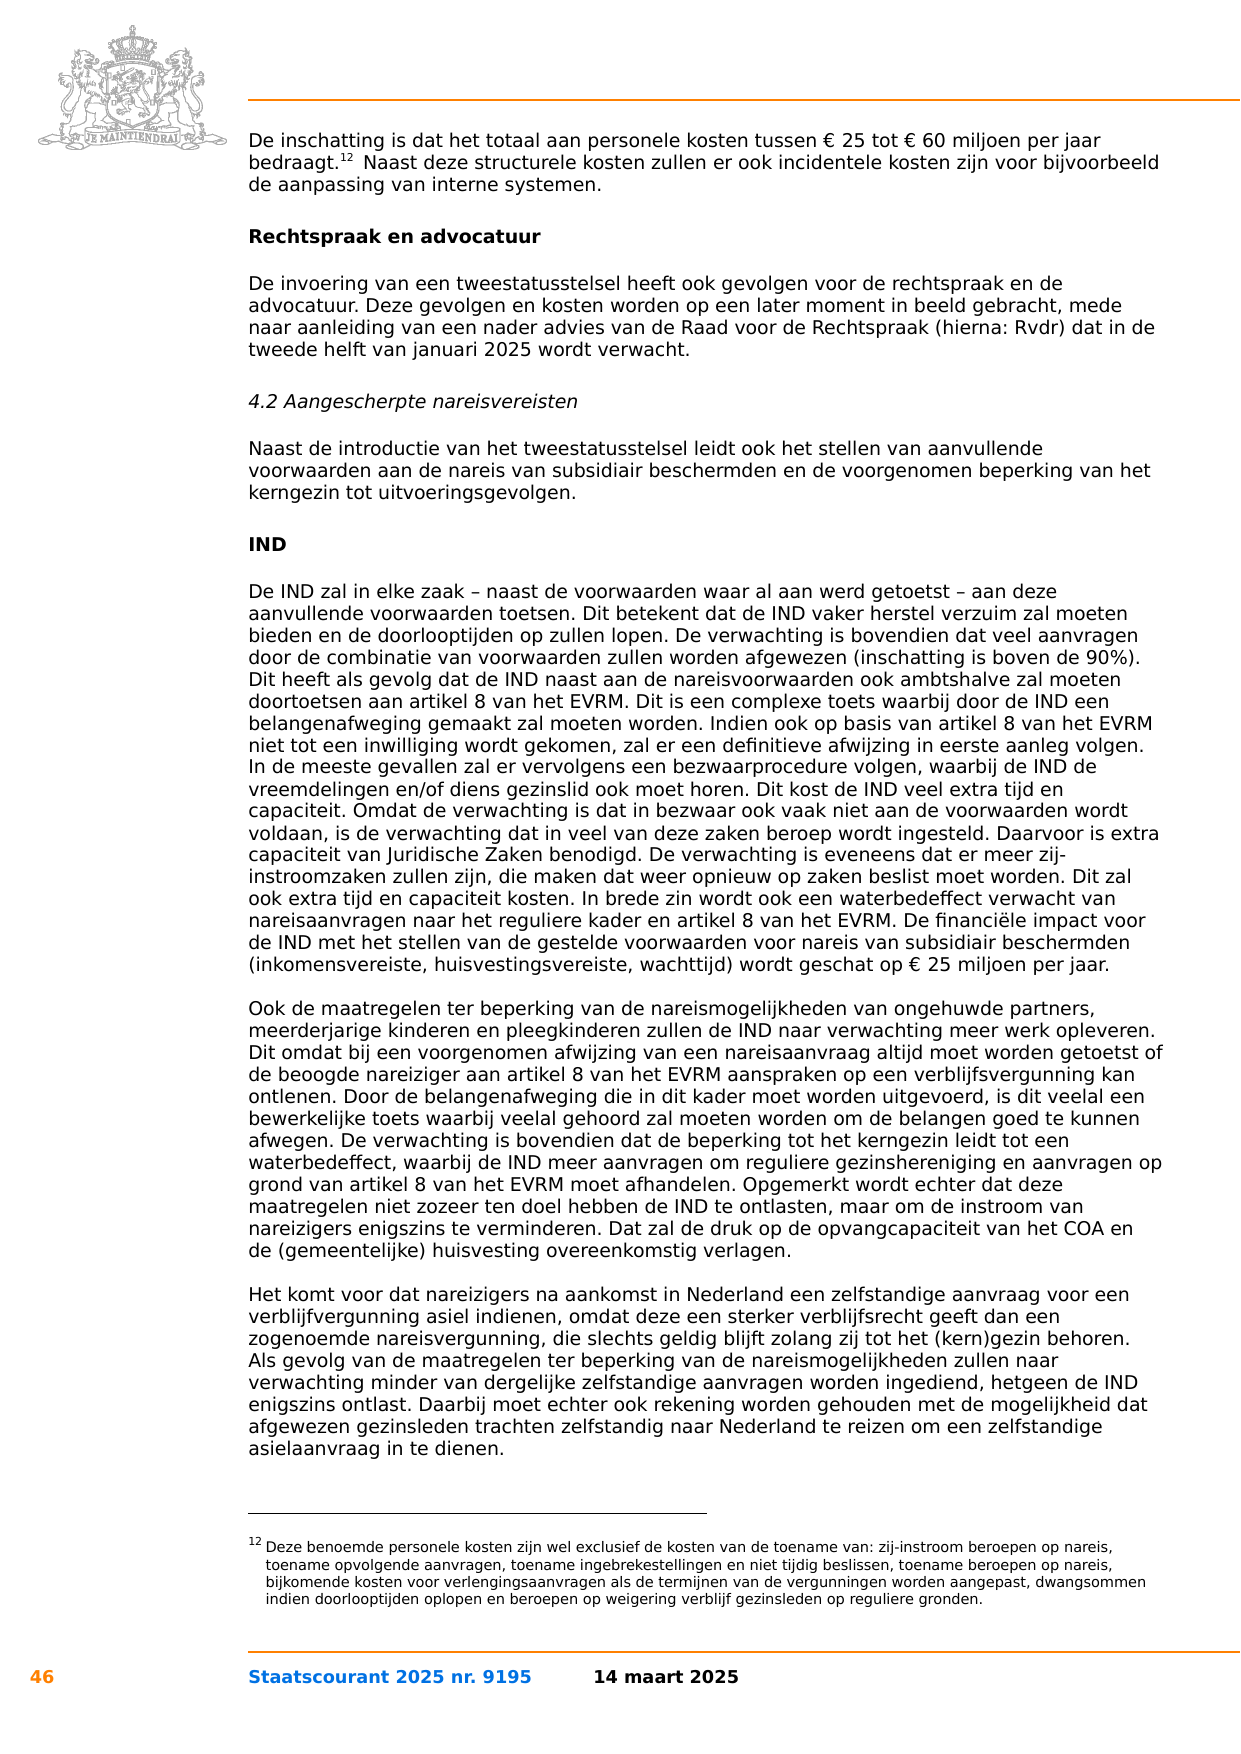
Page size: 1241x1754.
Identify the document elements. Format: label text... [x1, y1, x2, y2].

text Ook de maatregelen ter beperking van de nareismogelijkheden van ongehuwde partners, meerderjarige kinderen en pleegkinderen zullen de IND naar verwachting meer werk opleveren. Dit omdat bij een voorgenomen afwijzing van een nareisaanvraag altijd moet worden getoetst of de beoogde nareiziger aan artikel 8 van het EVRM aanspraken op een verblijfsvergunning kan ontlenen. Door de belangenafweging die in dit kader moet worden uitgevoerd, is dit veelal een bewerkelijke toets waarbij veelal gehoord zal moeten worden om de belangen goed te kunnen afwegen. De verwachting is bovendien dat de beperking tot het kerngezin leidt tot een waterbedeffect, waarbij de IND meer aanvragen om reguliere gezinshereniging en aanvragen op grond van artikel 8 van het EVRM moet afhandelen. Opgemerkt wordt echter dat deze maatregelen niet zozeer ten doel hebben de IND te ontlasten, maar om de instroom van nareizigers enigszins te verminderen. Dat zal de druk op de opvangcapaciteit van het COA en de (gemeentelijke) huisvesting overeenkomstig verlagen. [248, 998, 1163, 1262]
text Deze benoemde personele kosten zijn wel exclusief de kosten van de toename van: zij-instroom beroepen op nareis, toename opvolgende aanvragen, toename ingebrekestellingen en niet tijdig beslissen, toename beroepen op nareis, bijkomende kosten voor verlengingsaanvragen als de termijnen van de vergunningen worden aangepast, dwangsommen indien doorlooptijden oplopen en beroepen op weigering verblijf gezinsleden op reguliere gronden. [248, 1535, 1163, 1608]
subtitle 4.2 Aangescherpte nareisvereisten [248, 391, 1163, 413]
text Het komt voor dat nareizigers na aankomst in Nederland een zelfstandige aanvraag voor een verblijfvergunning asiel indienen, omdat deze een sterker verblijfsrecht geeft dan een zogenoemde nareisvergunning, die slechts geldig blijft zolang zij tot het (kern)gezin behoren. Als gevolg van de maatregelen ter beperking van de nareismogelijkheden zullen naar verwachting minder van dergelijke zelfstandige aanvragen worden ingediend, hetgeen de IND enigszins ontlast. Daarbij moet echter ook rekening worden gehouden met de mogelijkheid dat afgewezen gezinsleden trachten zelfstandig naar Nederland te reizen om een zelfstandige asielaanvraag in te dienen. [248, 1284, 1163, 1459]
text De invoering van een tweestatusstelsel heeft ook gevolgen voor de rechtspraak en de advocatuur. Deze gevolgen en kosten worden op een later moment in beeld gebracht, mede naar aanleiding van een nader advies van de Raad voor de Rechtspraak (hierna: Rvdr) dat in de tweede helft van januari 2025 wordt verwacht. [248, 273, 1163, 361]
subtitle Rechtspraak en advocatuur [248, 226, 1163, 248]
text De IND zal in elke zaak – naast de voorwaarden waar al aan werd getoetst – aan deze aanvullende voorwaarden toetsen. Dit betekent dat de IND vaker herstel verzuim zal moeten bieden en de doorlooptijden op zullen lopen. De verwachting is bovendien dat veel aanvragen door de combinatie van voorwaarden zullen worden afgewezen (inschatting is boven de 90%). Dit heeft als gevolg dat de IND naast aan de nareisvoorwaarden ook ambtshalve zal moeten doortoetsen aan artikel 8 van het EVRM. Dit is een complexe toets waarbij door de IND een belangenafweging gemaakt zal moeten worden. Indien ook op basis van artikel 8 van het EVRM niet tot een inwilliging wordt gekomen, zal er een definitieve afwijzing in eerste aanleg volgen. In de meeste gevallen zal er vervolgens een bezwaarprocedure volgen, waarbij de IND de vreemdelingen en/of diens gezinslid ook moet horen. Dit kost de IND veel extra tijd en capaciteit. Omdat de verwachting is dat in bezwaar ook vaak niet aan de voorwaarden wordt voldaan, is de verwachting dat in veel van deze zaken beroep wordt ingesteld. Daarvoor is extra capaciteit van Juridische Zaken benodigd. De verwachting is eveneens dat er meer zij-instroomzaken zullen zijn, die maken dat weer opnieuw op zaken beslist moet worden. Dit zal ook extra tijd en capaciteit kosten. In brede zin wordt ook een waterbedeffect verwacht van nareisaanvragen naar het reguliere kader en artikel 8 van het EVRM. De financiële impact voor de IND met het stellen van de gestelde voorwaarden voor nareis van subsidiair beschermden (inkomensvereiste, huisvestingsvereiste, wachttijd) wordt geschat op € 25 miljoen per jaar. [248, 581, 1163, 976]
subtitle IND [248, 534, 1163, 556]
text Naast de introductie van het tweestatusstelsel leidt ook het stellen van aanvullende voorwaarden aan de nareis van subsidiair beschermden en de voorgenomen beperking van het kerngezin tot uitvoeringsgevolgen. [248, 438, 1163, 504]
text De inschatting is dat het totaal aan personele kosten tussen € 25 tot € 60 miljoen per jaar bedraagt. Naast deze structurele kosten zullen er ook incidentele kosten zijn voor bijvoorbeeld de aanpassing van interne systemen. [248, 130, 1163, 196]
picture [38, 25, 227, 150]
